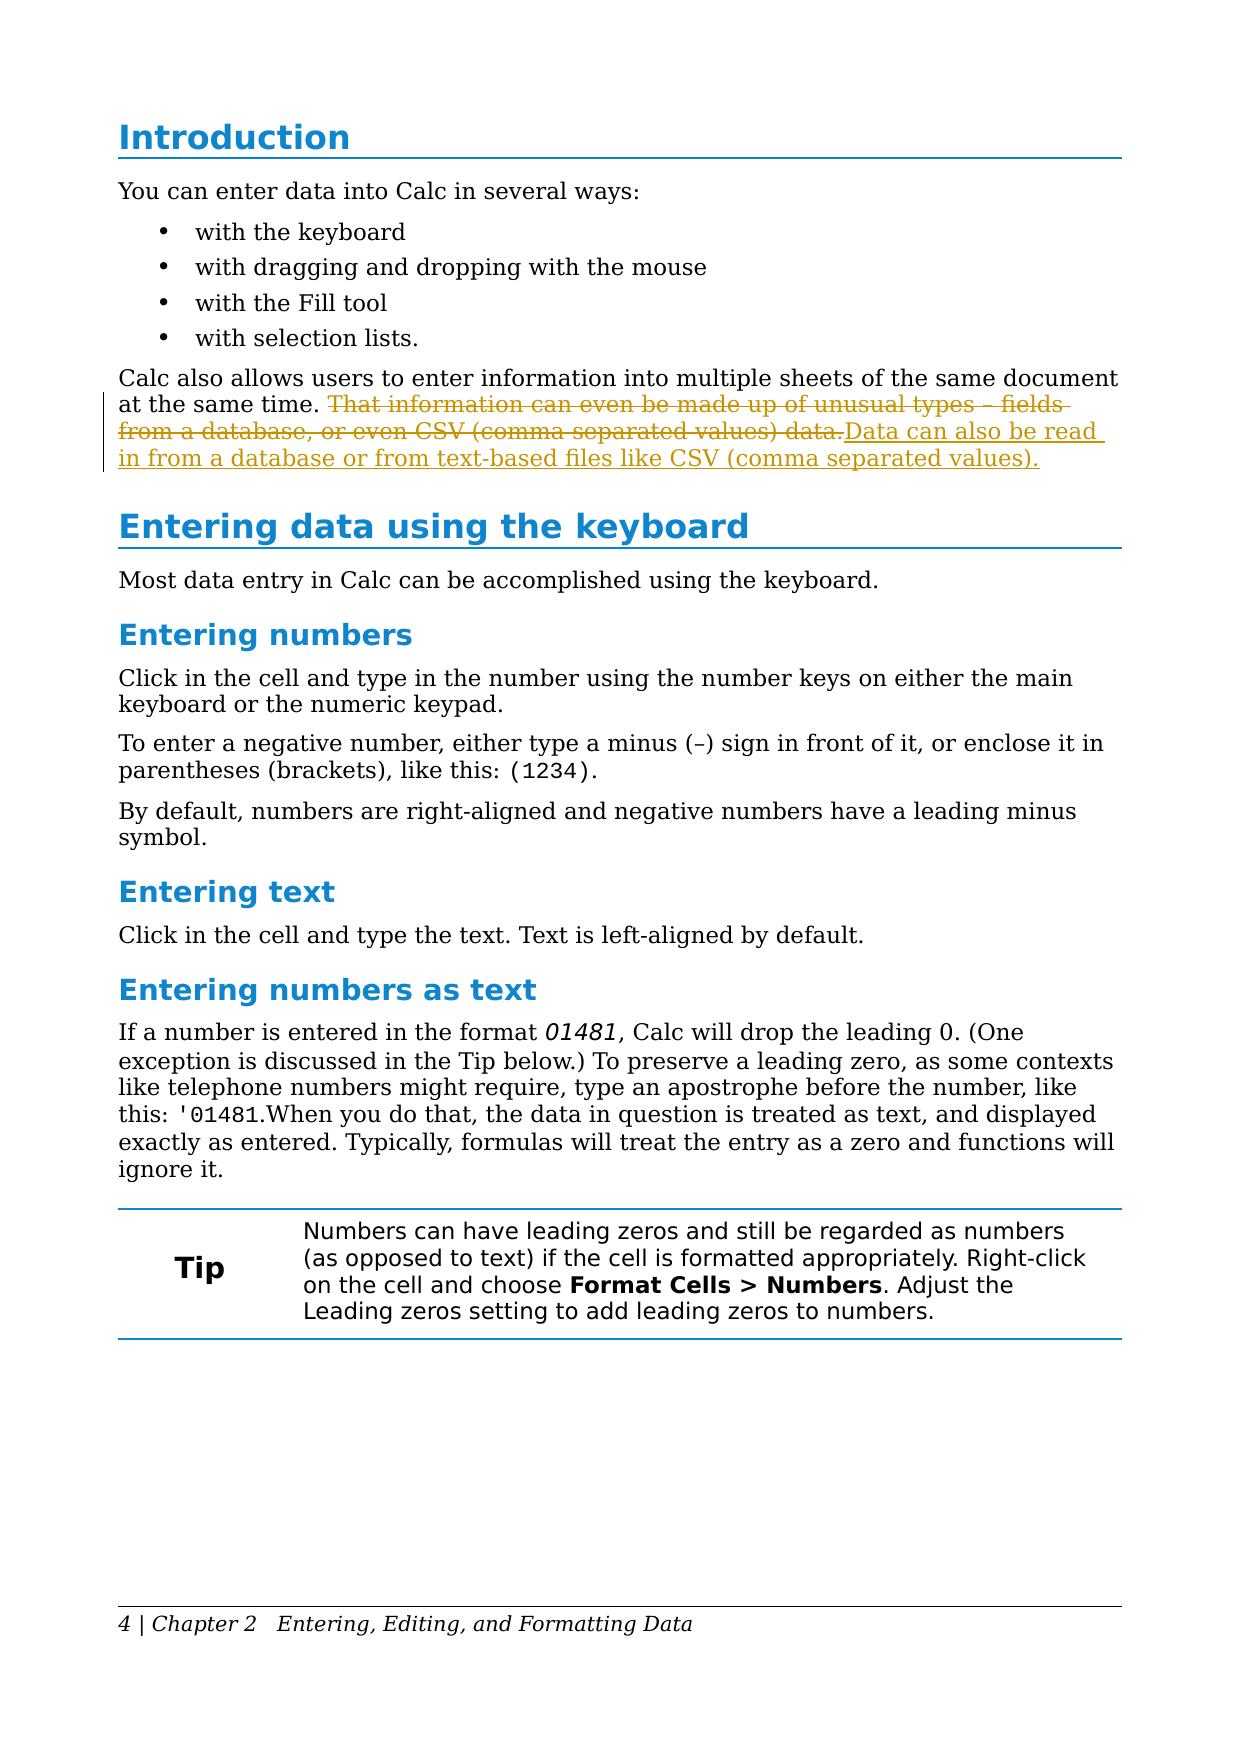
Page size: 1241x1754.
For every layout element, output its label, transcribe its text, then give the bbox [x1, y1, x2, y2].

subtitle Entering numbers [118, 618, 1122, 652]
list with the keyboard [156, 217, 1122, 246]
subtitle Entering numbers as text [118, 973, 1122, 1007]
text Click in the cell and type in the number using the number keys on either the main keyboard or the numeric keypad. [118, 665, 1122, 718]
list with selection lists. [156, 323, 1122, 352]
text Click in the cell and type the text. Text is left-aligned by default. [118, 922, 1122, 948]
text You can enter data into Calc in several ways: [118, 178, 1122, 204]
text Calc also allows users to enter information into multiple sheets of the same document at the same time. Data can also be read in from a database or from text-based files like CSV (comma separated values). [118, 365, 1122, 472]
text To enter a negative number, either type a minus (–) sign in front of it, or enclose it in parentheses (brackets), like this: (1234). [118, 731, 1122, 785]
text If a number is entered in the format 01481, Calc will drop the leading 0. (One exception is discussed in the Tip below.) To preserve a leading zero, as some contexts like telephone numbers might require, type an apostrophe before the number, like this: '01481.When you do that, the data in question is treated as text, and displayed exactly as entered. Typically, formulas will treat the entry as a zero and functions will ignore it. [118, 1019, 1122, 1183]
table_header Numbers can have leading zeros and still be regarded as numbers (as opposed to text) if the cell is formatted appropriately. Right-click on the cell and choose Format Cells > Numbers. Adjust the Leading zeros setting to add leading zeros to numbers. [281, 1210, 1122, 1338]
subtitle Entering data using the keyboard [118, 508, 1122, 547]
subtitle Entering text [118, 876, 1122, 909]
text By default, numbers are right-aligned and negative numbers have a leading minus symbol. [118, 798, 1122, 851]
list with dragging and dropping with the mouse [156, 252, 1122, 282]
list with the Fill tool [156, 288, 1122, 317]
table_header Tip [118, 1210, 281, 1338]
text Most data entry in Calc can be accomplished using the keyboard. [118, 567, 1122, 594]
subtitle Introduction [118, 118, 1122, 157]
